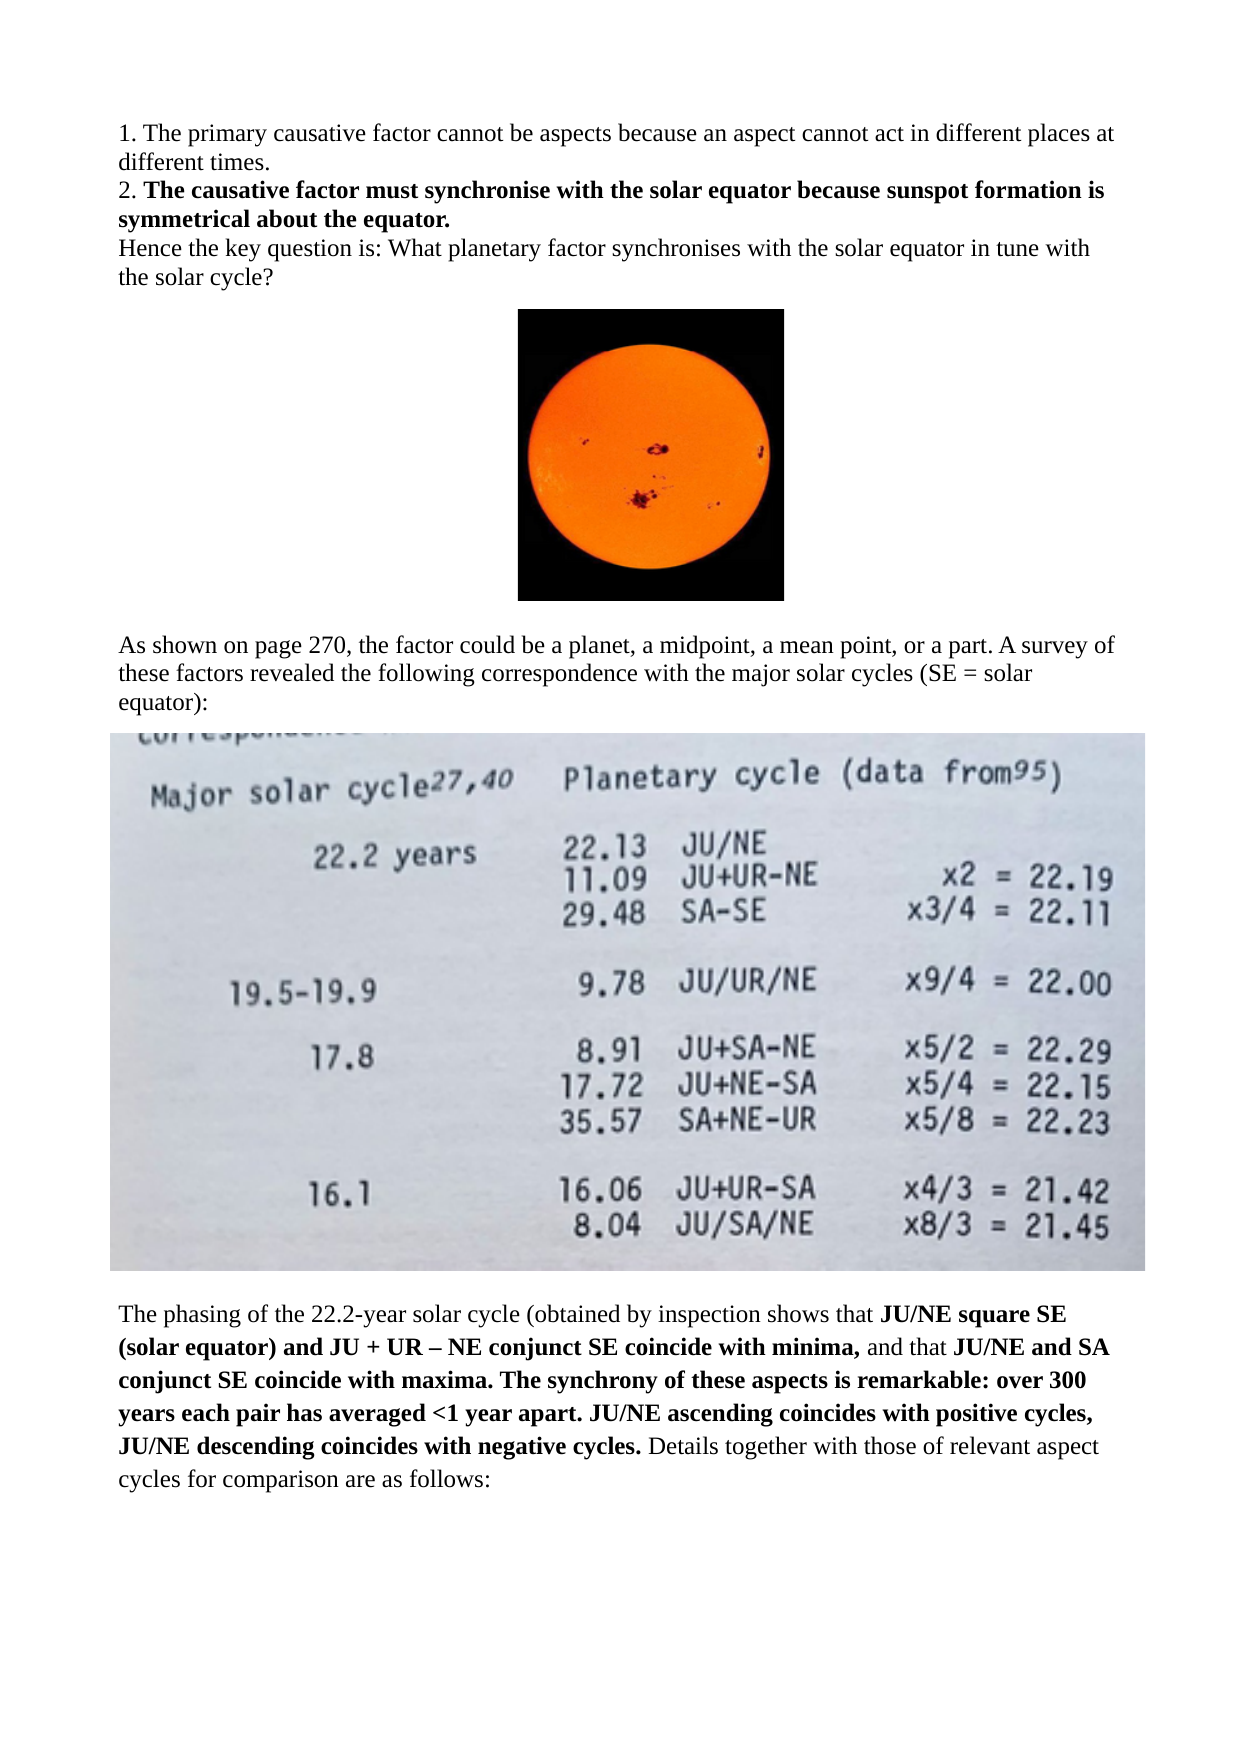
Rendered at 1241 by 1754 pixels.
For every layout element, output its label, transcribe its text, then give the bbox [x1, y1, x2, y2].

text Hence the key question is: What planetary factor synchronises with the solar equator in tune with the solar cycle? [118, 233, 1122, 291]
text 2. The causative factor must synchronise with the solar equator because sunspot formation is symmetrical about the equator. [118, 176, 1122, 233]
picture [110, 733, 1146, 1271]
text As shown on page 270, the factor could be a planet, a midpoint, a mean point, or a part. A survey of these factors revealed the following correspondence with the major solar cycles (SE = solar equator): [118, 630, 1122, 716]
picture [517, 309, 785, 601]
text The phasing of the 22.2-year solar cycle (obtained by inspection shows that JU/NE square SE (solar equator) and JU + UR – NE conjunct SE coincide with minima, and that JU/NE and SA conjunct SE coincide with maxima. The synchrony of these aspects is remarkable: over 300 years each pair has averaged <1 year apart. JU/NE ascending coincides with positive cycles, JU/NE descending coincides with negative cycles. Details together with those of relevant aspect cycles for comparison are as follows: [118, 1299, 1122, 1493]
text 1. The primary causative factor cannot be aspects because an aspect cannot act in different places at different times. [118, 118, 1122, 176]
